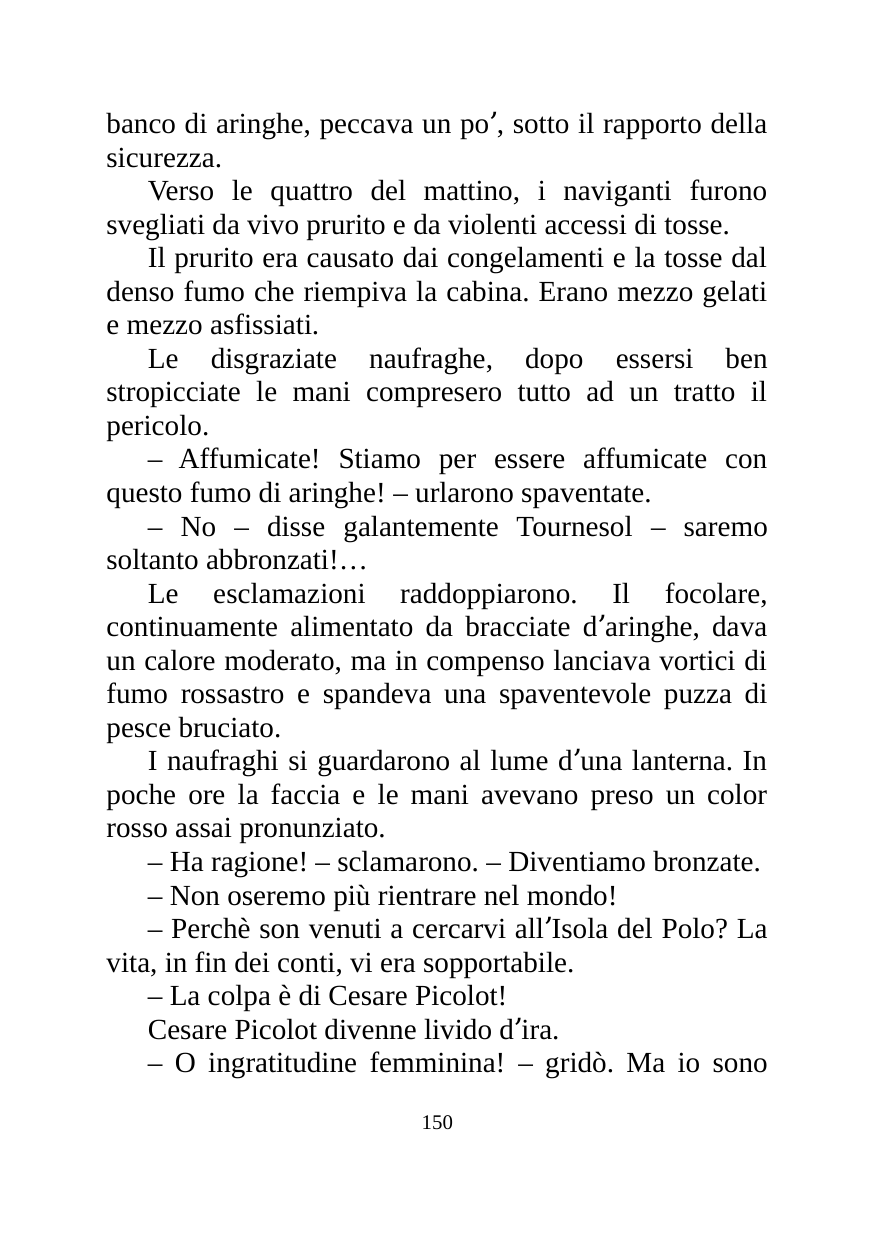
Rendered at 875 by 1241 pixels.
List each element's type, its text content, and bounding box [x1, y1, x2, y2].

text Le disgraziate naufraghe, dopo essersi ben stropicciate le mani compresero tutto ad un tratto il pericolo. [106, 341, 768, 442]
text banco di aringhe, peccava un po՚, sotto il rapporto della sicurezza. [106, 106, 768, 173]
text Le esclamazioni raddoppiarono. Il focolare, continuamente alimentato da bracciate d՚aringhe, dava un calore moderato, ma in compenso lanciava vortici di fumo rossastro e spandeva una spaventevole puzza di pesce bruciato. [106, 576, 768, 743]
text I naufraghi si guardarono al lume d՚una lanterna. In poche ore la faccia e le mani avevano preso un color rosso assai pronunziato. [106, 743, 768, 844]
text Il prurito era causato dai congelamenti e la tosse dal denso fumo che riempiva la cabina. Erano mezzo gelati e mezzo asfissiati. [106, 240, 768, 341]
text Cesare Picolot divenne livido d՚ira. [106, 1012, 768, 1045]
text ‒ Affumicate! Stiamo per essere affumicate con questo fumo di aringhe! ‒ urlarono spaventate. [106, 442, 768, 509]
text ‒ Non oseremo più rientrare nel mondo! [106, 878, 768, 911]
text Verso le quattro del mattino, i naviganti furono svegliati da vivo prurito e da violenti accessi di tosse. [106, 173, 768, 240]
text ‒ La colpa è di Cesare Picolot! [106, 978, 768, 1012]
text ‒ No ‒ disse galantemente Tournesol ‒ saremo soltanto abbronzati!… [106, 509, 768, 576]
text ‒ Perchè son venuti a cercarvi all՚Isola del Polo? La vita, in fin dei conti, vi era sopportabile. [106, 911, 768, 978]
text ‒ O ingratitudine femminina! ‒ gridò. Ma io sono [106, 1045, 768, 1079]
text ‒ Ha ragione! ‒ sclamarono. ‒ Diventiamo bronzate. [106, 844, 768, 878]
